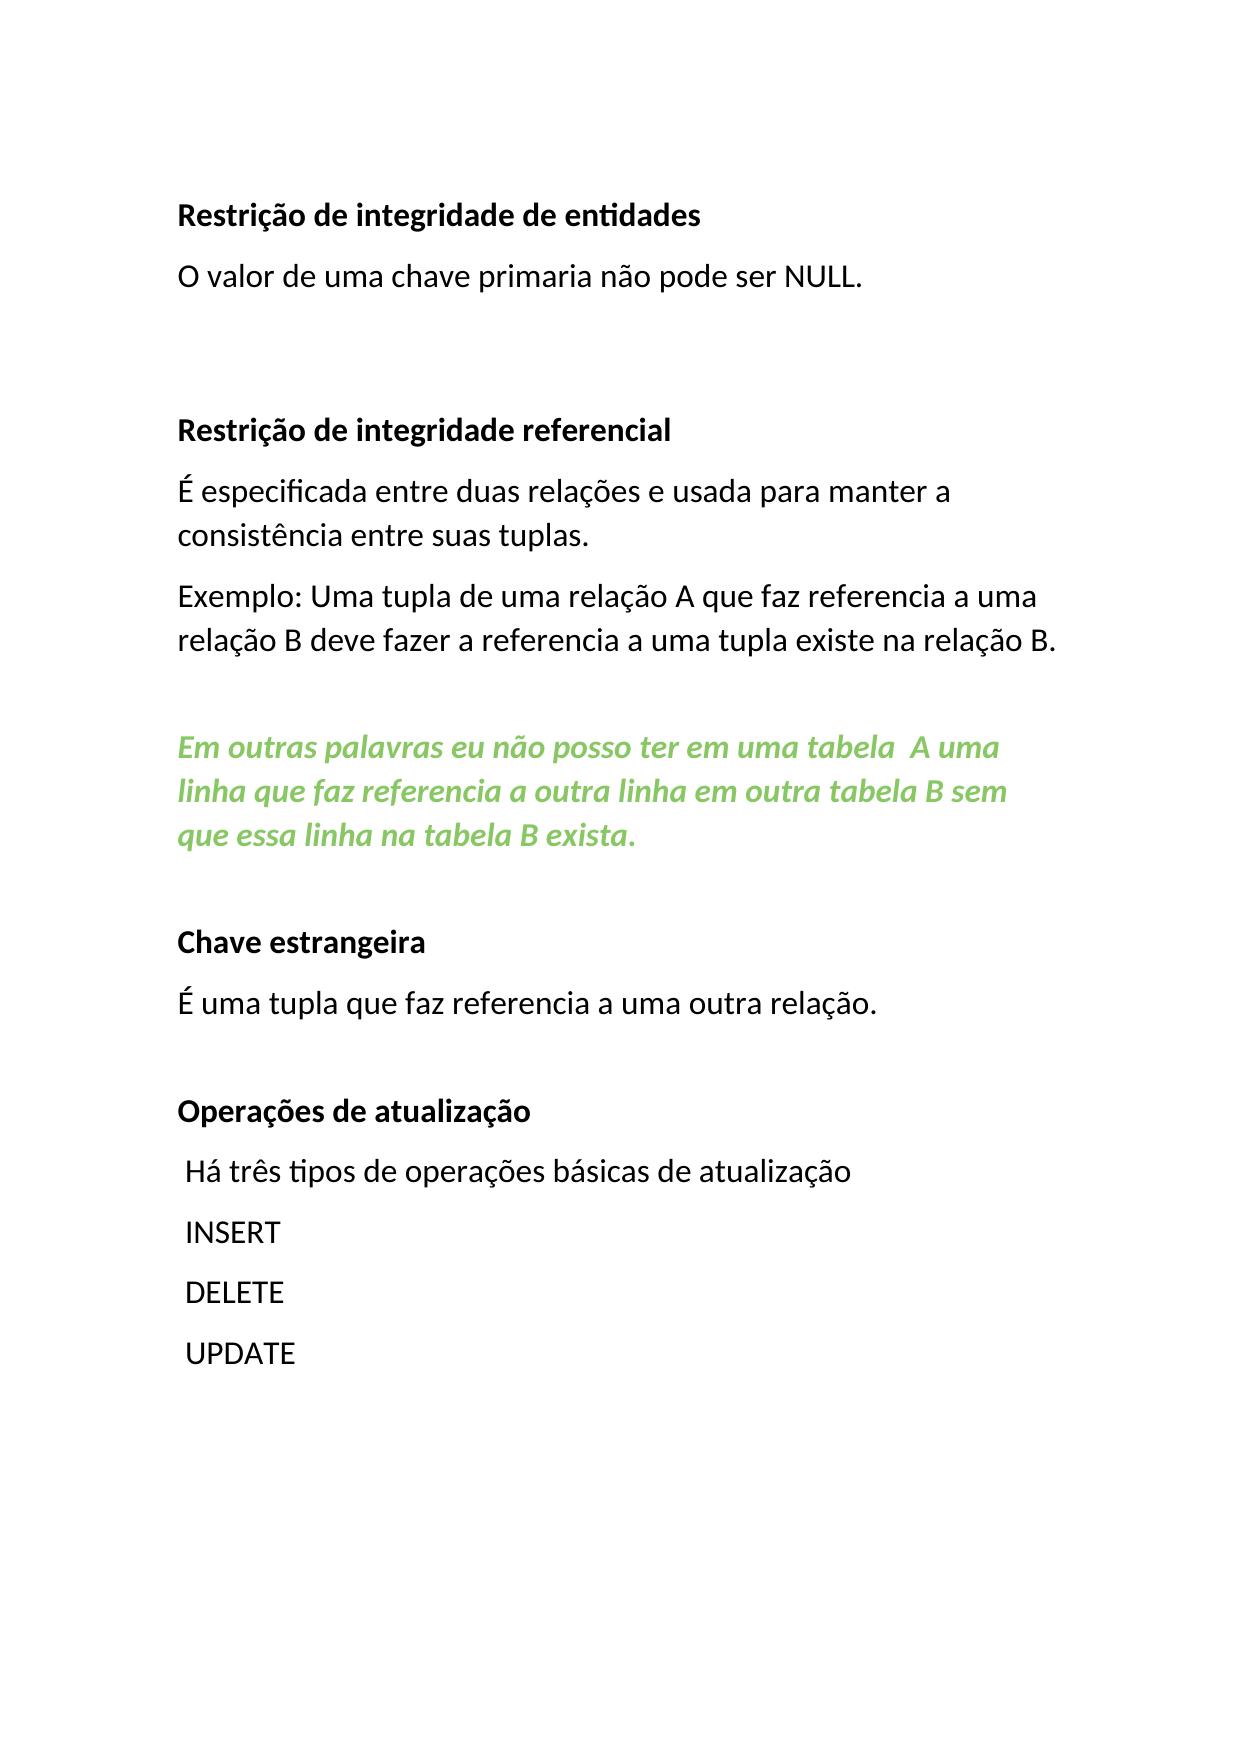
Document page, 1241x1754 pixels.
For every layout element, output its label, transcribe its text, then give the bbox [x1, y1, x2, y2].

text DELETE [177, 1272, 1063, 1312]
text Restrição de integridade de entidades [177, 194, 1063, 235]
text Em outras palavras eu não posso ter em uma tabela A uma linha que faz referencia a outra linha em outra tabela B sem que essa linha na tabela B exista. [177, 726, 1063, 855]
text É especificada entre duas relações e usada para manter a consistência entre suas tuplas. [177, 470, 1063, 555]
text O valor de uma chave primaria não pode ser NULL. [177, 255, 1063, 296]
text Restrição de integridade referencial [177, 409, 1063, 450]
text UPDATE [177, 1332, 1063, 1373]
text Operações de atualização [177, 1090, 1063, 1130]
text É uma tupla que faz referencia a uma outra relação. [177, 982, 1063, 1023]
text Chave estrangeira [177, 922, 1063, 962]
text INSERT [177, 1211, 1063, 1252]
text Há três tipos de operações básicas de atualização [177, 1150, 1063, 1191]
text Exemplo: Uma tupla de uma relação A que faz referencia a uma relação B deve fazer a referencia a uma tupla existe na relação B. [177, 575, 1063, 659]
